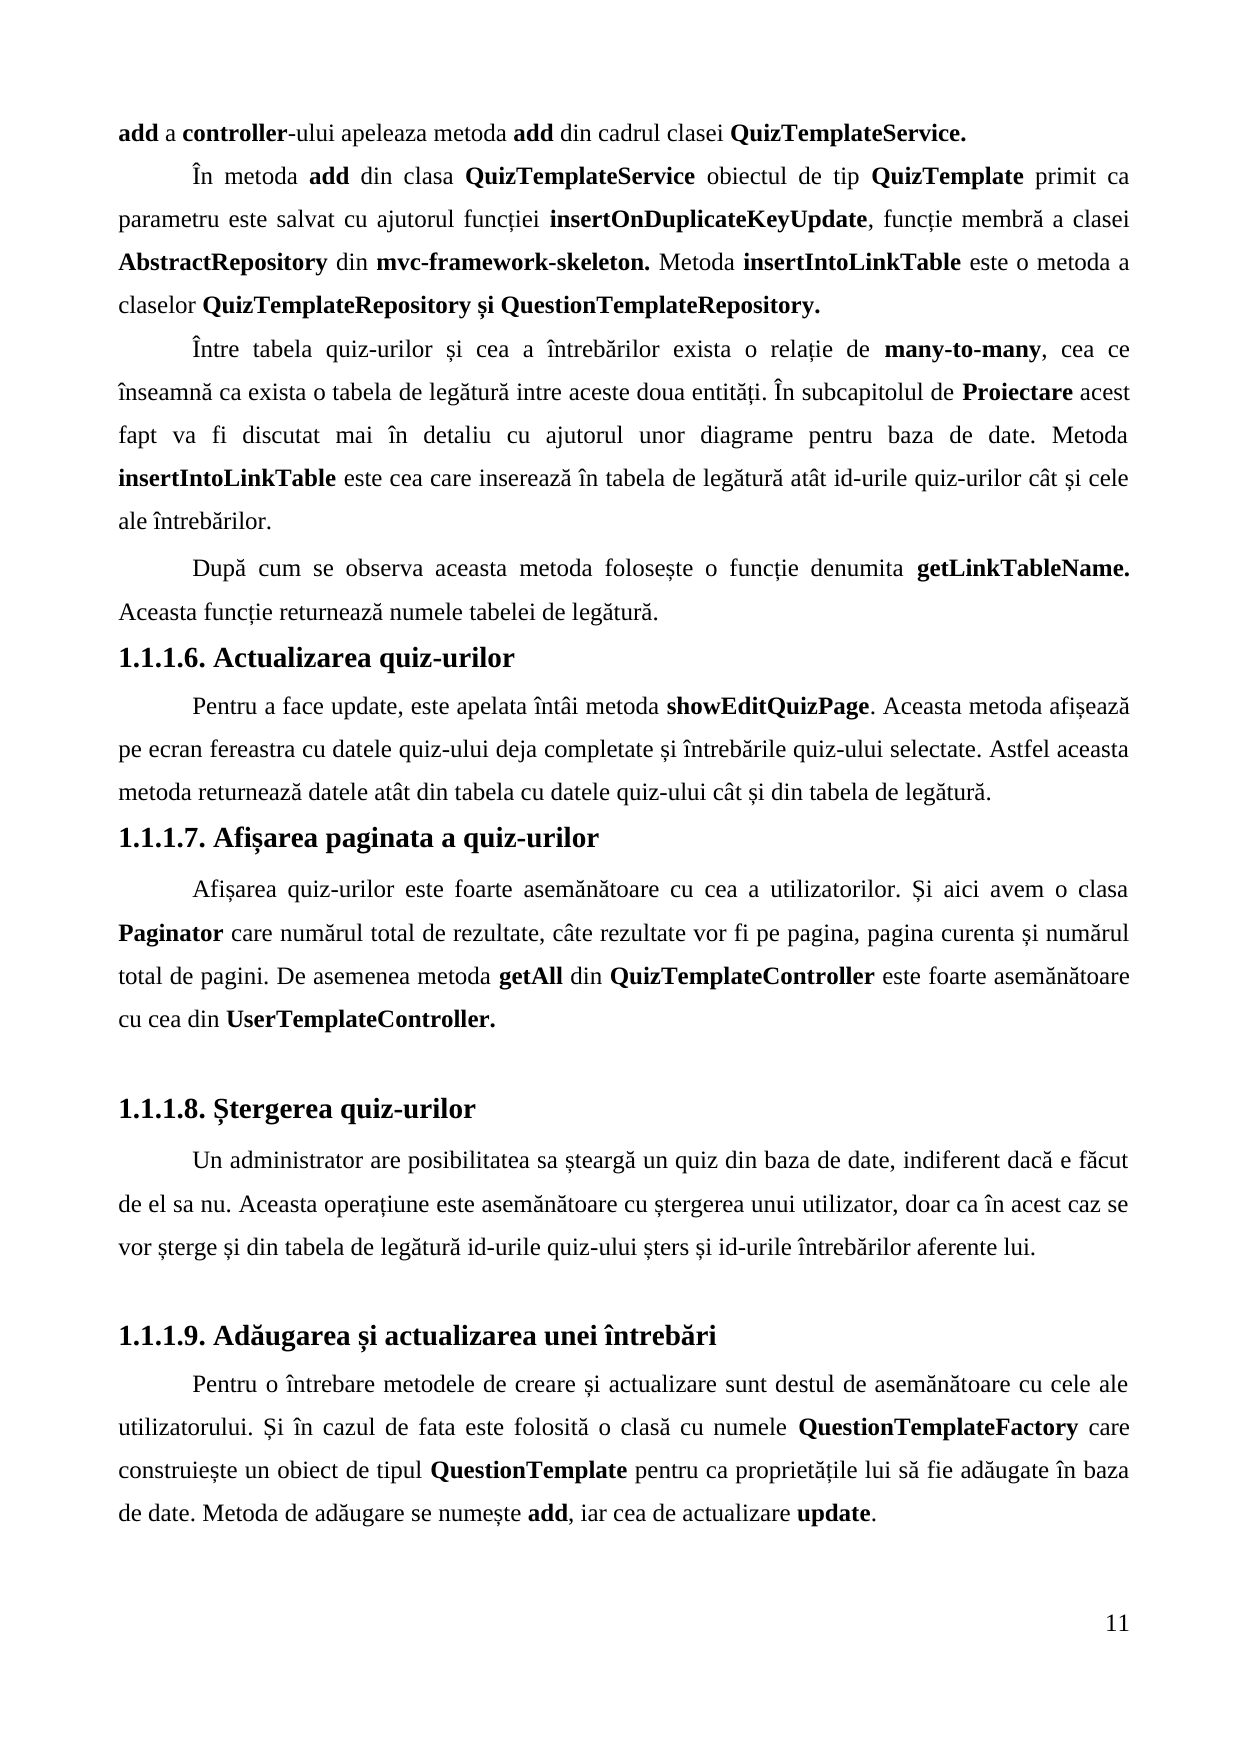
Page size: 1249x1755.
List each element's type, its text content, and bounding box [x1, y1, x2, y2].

text Un administrator are posibilitatea sa șteargă un quiz din baza de date, indiferent dacă e făcut de el sa nu. Aceasta operațiune este asemănătoare cu ștergerea unui utilizator, doar ca în acest caz se vor șterge și din tabela de legătură id-urile quiz-ului șters și id-urile întrebărilor aferente lui. [118, 1141, 1130, 1261]
text 1.1.1.9. Adăugarea și actualizarea unei întrebări [118, 1318, 1130, 1352]
text Între tabela quiz-urilor și cea a întrebărilor exista o relație de many-to-many, cea ce înseamnă ca exista o tabela de legătură intre aceste doua entități. În subcapitolul de Proiectare acest fapt va fi discutat mai în detaliu cu ajutorul unor diagrame pentru baza de date. Metoda insertIntoLinkTable este cea care inserează în tabela de legătură atât id-urile quiz-urilor cât și cele ale întrebărilor. [118, 334, 1130, 535]
text 1.1.1.7. Afișarea paginata a quiz-urilor [118, 820, 1130, 854]
text După cum se observa aceasta metoda folosește o funcție denumita getLinkTableName. Aceasta funcție returnează numele tabelei de legătură. [118, 549, 1130, 626]
text add a controller-ului apeleaza metoda add din cadrul clasei QuizTemplateService. [118, 118, 1130, 147]
text Pentru o întrebare metodele de creare și actualizare sunt destul de asemănătoare cu cele ale utilizatorului. Și în cazul de fata este folosită o clasă cu numele QuestionTemplateFactory care construiește un obiect de tipul QuestionTemplate pentru ca proprietățile lui să fie adăugate în baza de date. Metoda de adăugare se numește add, iar cea de actualizare update. [118, 1369, 1130, 1527]
text Pentru a face update, este apelata întâi metoda showEditQuizPage. Aceasta metoda afișează pe ecran fereastra cu datele quiz-ului deja completate și întrebările quiz-ului selectate. Astfel aceasta metoda returnează datele atât din tabela cu datele quiz-ului cât și din tabela de legătură. [118, 691, 1130, 806]
text În metoda add din clasa QuizTemplateService obiectul de tip QuizTemplate primit ca parametru este salvat cu ajutorul funcției insertOnDuplicateKeyUpdate, funcție membră a clasei AbstractRepository din mvc-framework-skeleton. Metoda insertIntoLinkTable este o metoda a claselor QuizTemplateRepository și QuestionTemplateRepository. [118, 161, 1130, 319]
text 1.1.1.8. Ștergerea quiz-urilor [118, 1091, 1130, 1124]
text 1.1.1.6. Actualizarea quiz-urilor [118, 640, 1130, 674]
text Afișarea quiz-urilor este foarte asemănătoare cu cea a utilizatorilor. Și aici avem o clasa Paginator care numărul total de rezultate, câte rezultate vor fi pe pagina, pagina curenta și numărul total de pagini. De asemenea metoda getAll din QuizTemplateController este foarte asemănătoare cu cea din UserTemplateController. [118, 870, 1130, 1033]
